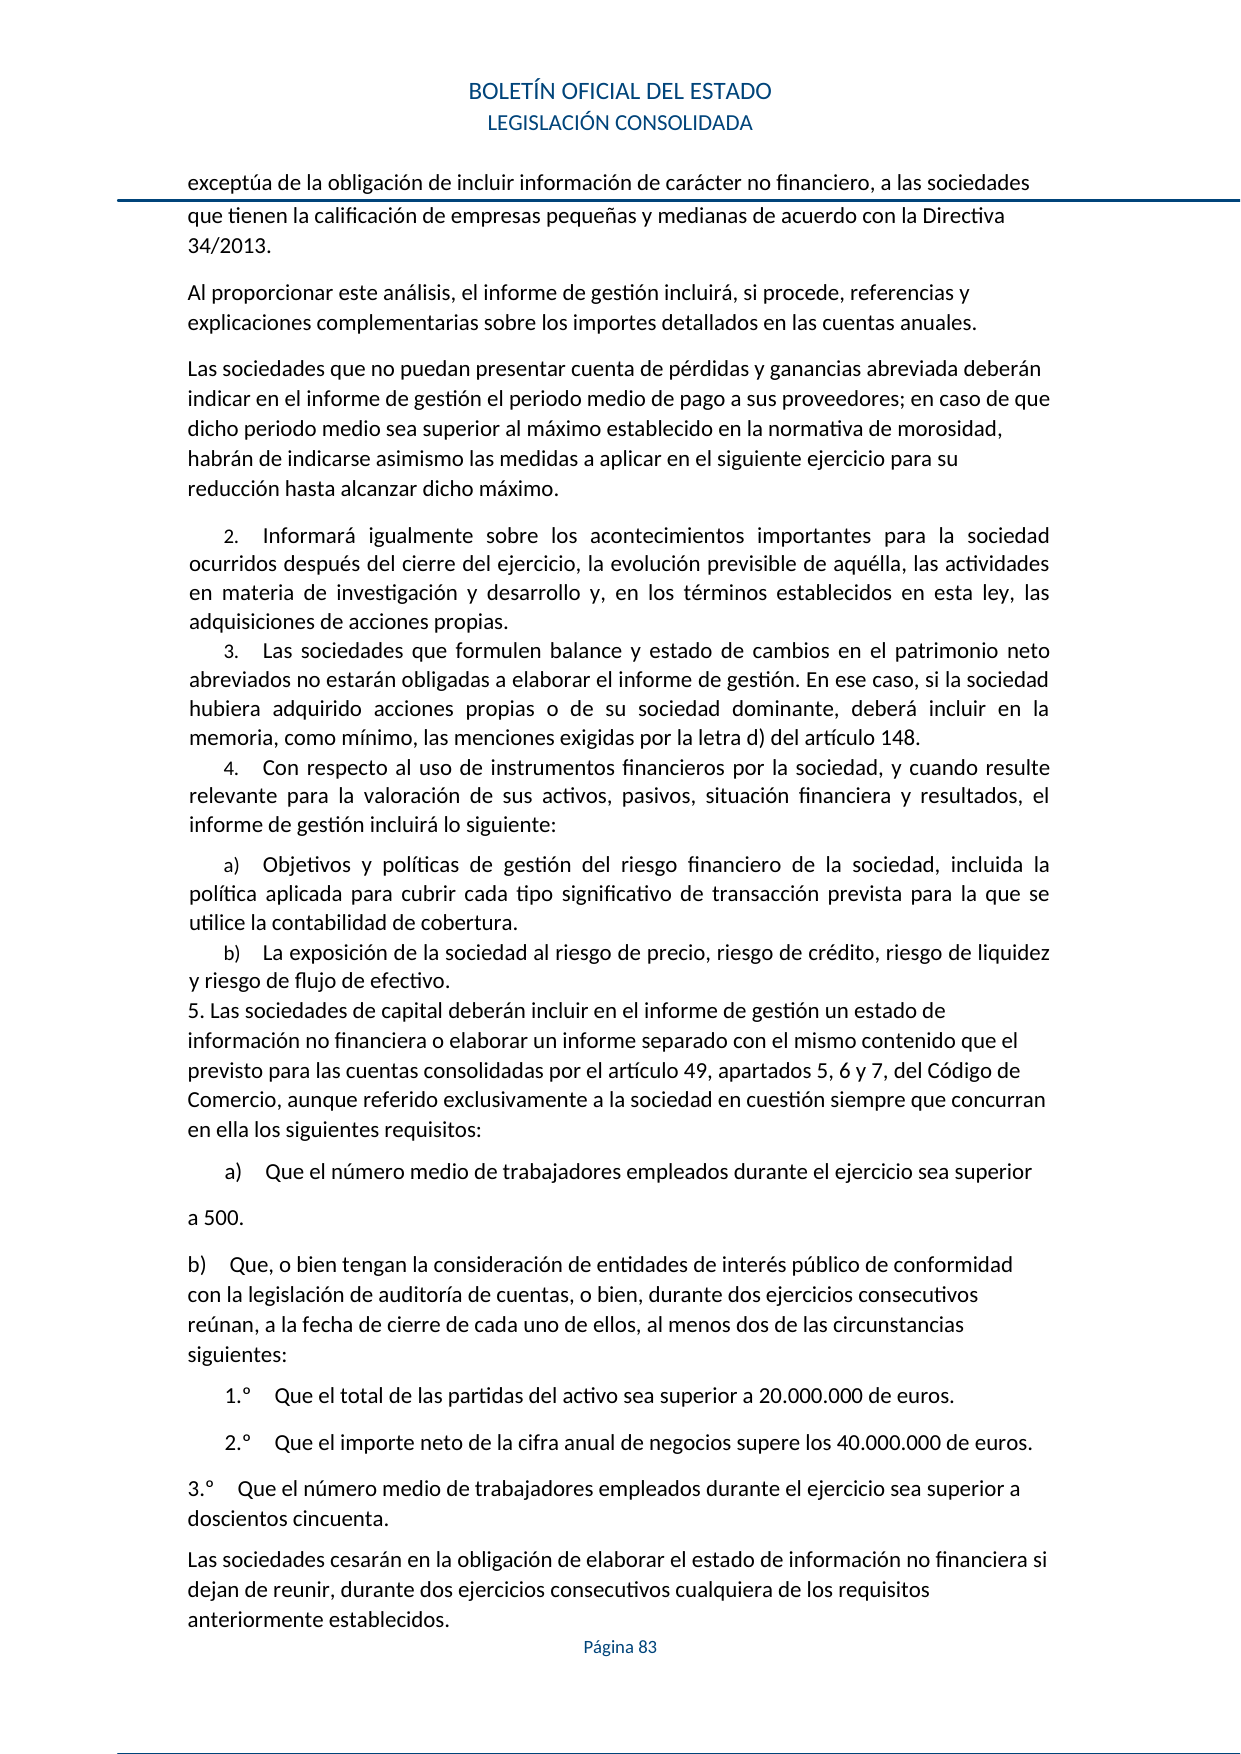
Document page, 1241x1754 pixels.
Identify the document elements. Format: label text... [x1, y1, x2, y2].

text 5. Las sociedades de capital deberán incluir en el informe de gestión un estado de información no financiera o elaborar un informe separado con el mismo contenido que el previsto para las cuentas consolidadas por el artículo 49, apartados 5, 6 y 7, del Código de Comercio, aunque referido exclusivamente a la sociedad en cuestión siempre que concurran en ella los siguientes requisitos: [187, 996, 1051, 1143]
list Objetivos y políticas de gestión del riesgo financiero de la sociedad, incluida la política aplicada para cubrir cada tipo significativo de transacción prevista para la que se utilice la contabilidad de cobertura. [189, 851, 1051, 936]
list Informará igualmente sobre los acontecimientos importantes para la sociedad ocurridos después del cierre del ejercicio, la evolución previsible de aquélla, las actividades en materia de investigación y desarrollo y, en los términos establecidos en esta ley, las adquisiciones de acciones propias. [189, 521, 1051, 635]
text exceptúa de la obligación de incluir información de carácter no financiero, a las sociedades [187, 168, 1051, 199]
list Con respecto al uso de instrumentos financieros por la sociedad, y cuando resulte relevante para la valoración de sus activos, pasivos, situación financiera y resultados, el informe de gestión incluirá lo siguiente: [189, 753, 1051, 838]
text 3.º Que el número medio de trabajadores empleados durante el ejercicio sea superior a doscientos cincuenta. [187, 1474, 1051, 1532]
text que tienen la calificación de empresas pequeñas y medianas de acuerdo con la Directiva 34/2013. [187, 202, 1051, 259]
text a 500. [187, 1203, 1051, 1231]
text b) Que, o bien tengan la consideración de entidades de interés público de conformidad con la legislación de auditoría de cuentas, o bien, durante dos ejercicios consecutivos reúnan, a la fecha de cierre de cada uno de ellos, al menos dos de las circunstancias siguientes: [187, 1250, 1051, 1368]
list La exposición de la sociedad al riesgo de precio, riesgo de crédito, riesgo de liquidez y riesgo de flujo de efectivo. [189, 938, 1051, 994]
text 1.º Que el total de las partidas del activo sea superior a 20.000.000 de euros. [224, 1381, 1051, 1409]
text Las sociedades que no puedan presentar cuenta de pérdidas y ganancias abreviada deberán indicar en el informe de gestión el periodo medio de pago a sus proveedores; en caso de que dicho periodo medio sea superior al máximo establecido en la normativa de morosidad, habrán de indicarse asimismo las medidas a aplicar en el siguiente ejercicio para su reducción hasta alcanzar dicho máximo. [187, 354, 1051, 502]
text 2.º Que el importe neto de la cifra anual de negocios supere los 40.000.000 de euros. [224, 1428, 1051, 1456]
text Al proporcionar este análisis, el informe de gestión incluirá, si procede, referencias y explicaciones complementarias sobre los importes detallados en las cuentas anuales. [187, 278, 1051, 336]
text a) Que el número medio de trabajadores empleados durante el ejercicio sea superior [224, 1157, 1051, 1185]
text Las sociedades cesarán en la obligación de elaborar el estado de información no financiera si dejan de reunir, durante dos ejercicios consecutivos cualquiera de los requisitos anteriormente establecidos. [187, 1545, 1051, 1633]
list Las sociedades que formulen balance y estado de cambios en el patrimonio neto abreviados no estarán obligadas a elaborar el informe de gestión. En ese caso, si la sociedad hubiera adquirido acciones propias o de su sociedad dominante, deberá incluir en la memoria, como mínimo, las menciones exigidas por la letra d) del artículo 148. [189, 637, 1051, 751]
